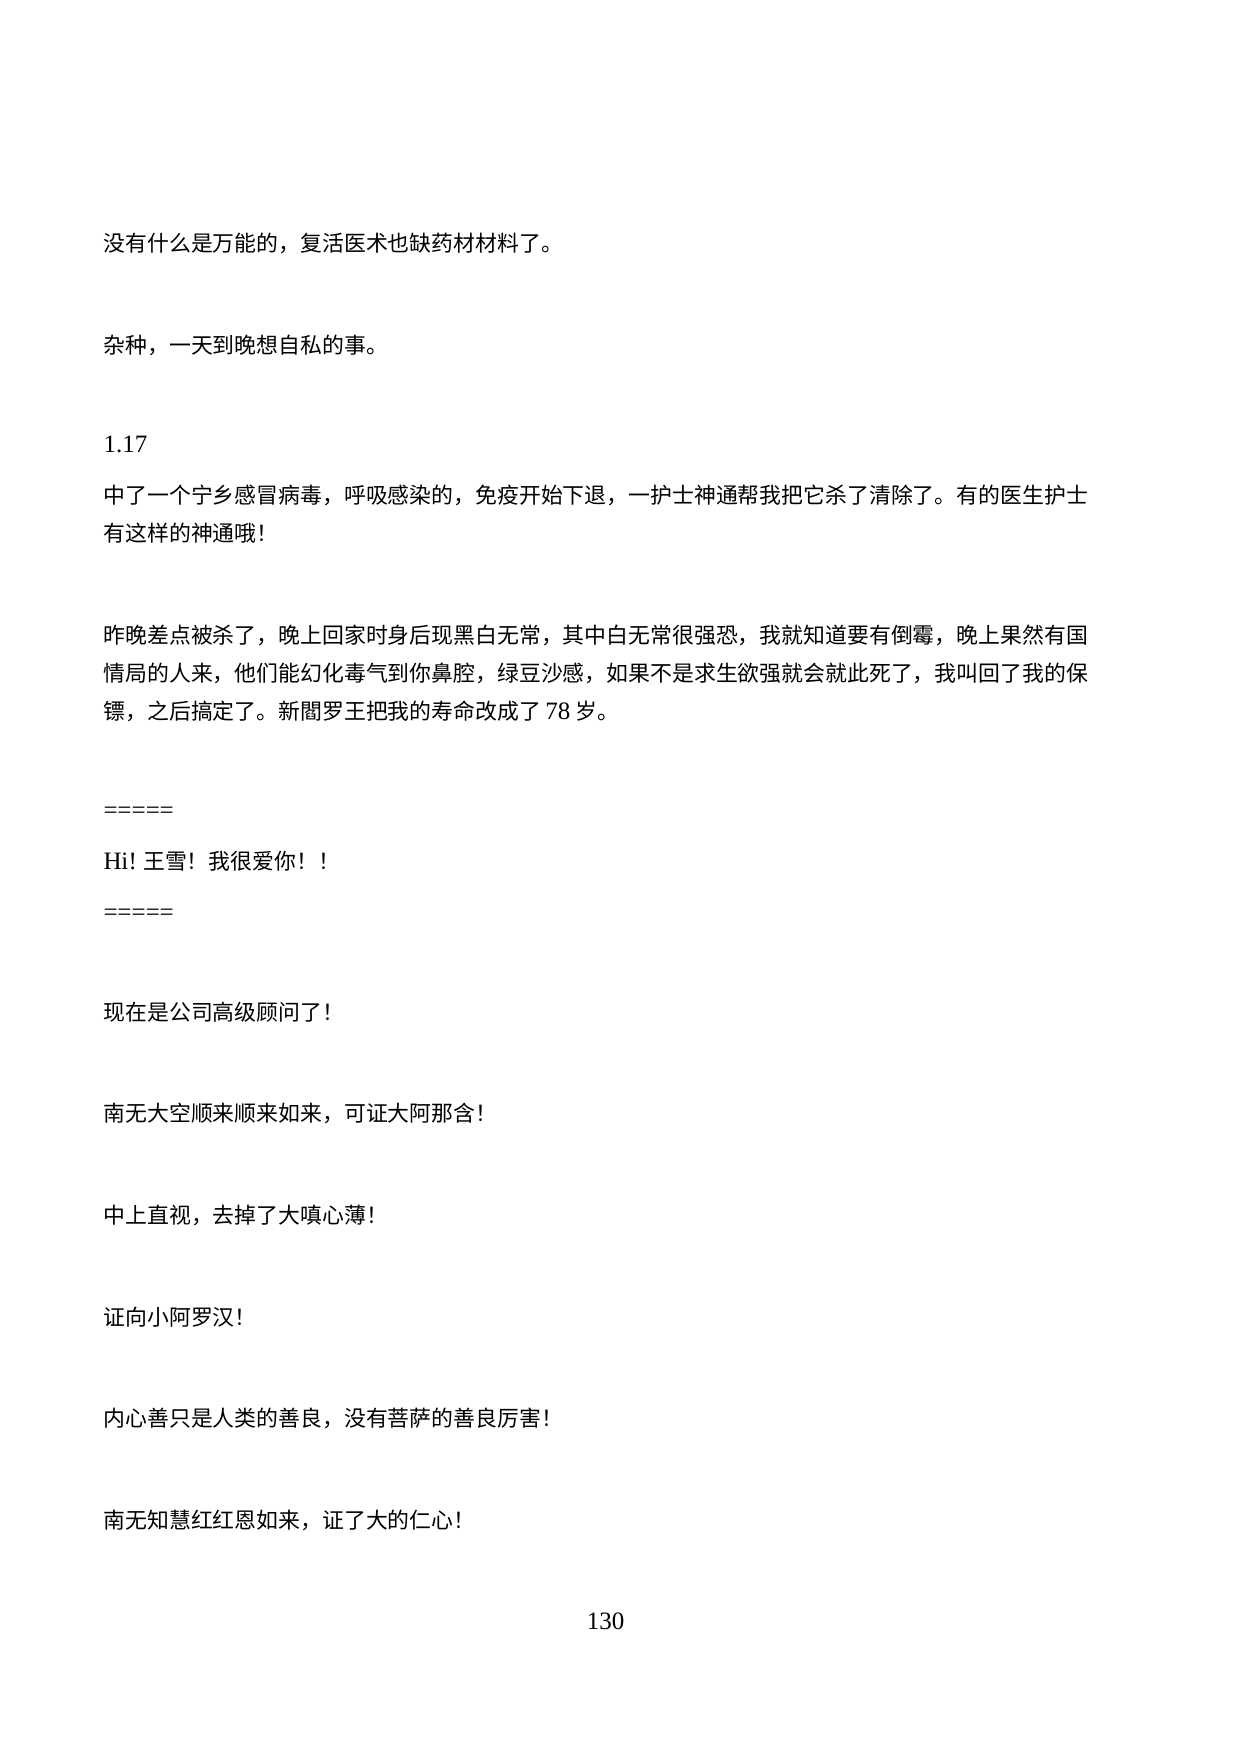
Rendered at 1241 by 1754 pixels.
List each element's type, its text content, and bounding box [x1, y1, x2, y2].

text ===== [103, 795, 1107, 824]
text 内心善只是人类的善良，没有菩萨的善良厉害！ [103, 1401, 1107, 1433]
text 中上直视，去掉了大嗔心薄！ [103, 1198, 1107, 1230]
text ===== [103, 897, 1107, 926]
text 南无知慧红红恩如来，证了大的仁心！ [103, 1503, 1107, 1534]
text 1.17 [103, 429, 1107, 458]
text 南无大空顺来顺来如来，可证大阿那含！ [103, 1096, 1107, 1128]
text 没有什么是万能的，复活医术也缺药材材料了。 [103, 226, 1107, 258]
text 昨晚差点被杀了，晚上回家时身后现黑白无常，其中白无常很强恐，我就知道要有倒霉，晚上果然有国情局的人来，他们能幻化毒气到你鼻腔，绿豆沙感，如果不是求生欲强就会就此死了，我叫回了我的保镖，之后搞定了。新閻罗王把我的寿命改成了78岁。 [103, 618, 1107, 725]
text 证向小阿罗汉！ [103, 1299, 1107, 1331]
text Hi! 王雪！我很爱你！！ [103, 844, 1107, 876]
text 杂种，一天到晚想自私的事。 [103, 328, 1107, 359]
text 现在是公司高级顾问了！ [103, 995, 1107, 1027]
text 中了一个宁乡感冒病毒，呼吸感染的，免疫开始下退，一护士神通帮我把它杀了清除了。有的医生护士有这样的神通哦！ [103, 478, 1107, 548]
